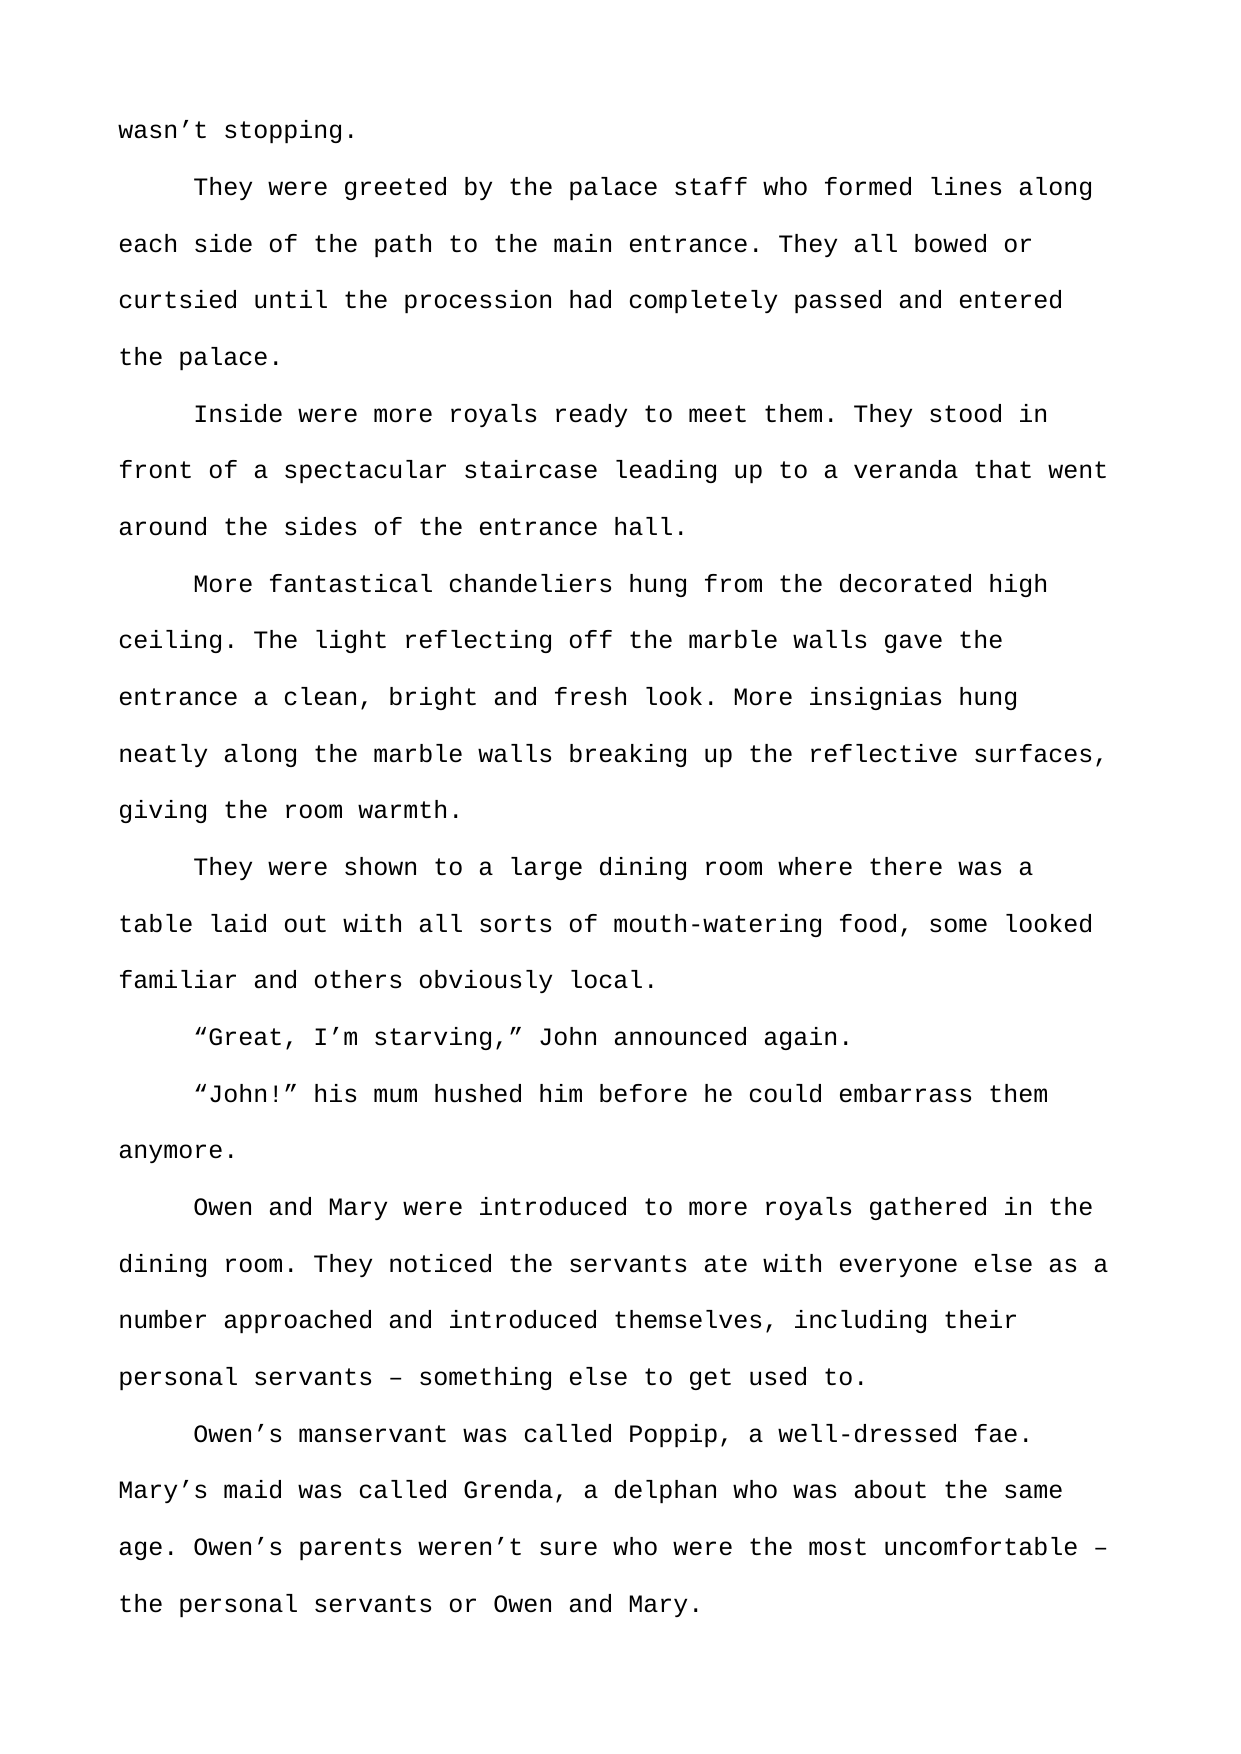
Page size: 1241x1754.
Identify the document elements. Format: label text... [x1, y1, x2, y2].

text Inside were more royals ready to meet them. They stood in front of a spectacular staircase leading up to a veranda that went around the sides of the entrance hall. [118, 401, 1122, 543]
text They were shown to a large dining room where there was a table laid out with all sorts of mouth-watering food, some looked familiar and others obviously local. [118, 855, 1122, 996]
text “Great, I’m starving,” John announced again. [118, 1025, 1122, 1053]
text wasn’t stopping. [118, 118, 1122, 146]
text More fantastical chandeliers hung from the decorated high ceiling. The light reflecting off the marble walls gave the entrance a clean, bright and fresh look. More insignias hung neatly along the marble walls breaking up the reflective surfaces, giving the room warmth. [118, 571, 1122, 826]
text “John!” his mum hushed him before he could embarrass them anymore. [118, 1081, 1122, 1166]
text Owen’s manservant was called Poppip, a well-dressed fae. Mary’s maid was called Grenda, a delphan who was about the same age. Owen’s parents weren’t sure who were the most uncomfortable – the personal servants or Owen and Mary. [118, 1421, 1122, 1620]
text They were greeted by the palace staff who formed lines along each side of the path to the main entrance. They all bowed or curtsied until the procession had completely passed and entered the palace. [118, 175, 1122, 373]
text Owen and Mary were introduced to more royals gathered in the dining room. They noticed the servants ate with everyone else as a number approached and introduced themselves, including their personal servants – something else to get used to. [118, 1195, 1122, 1393]
